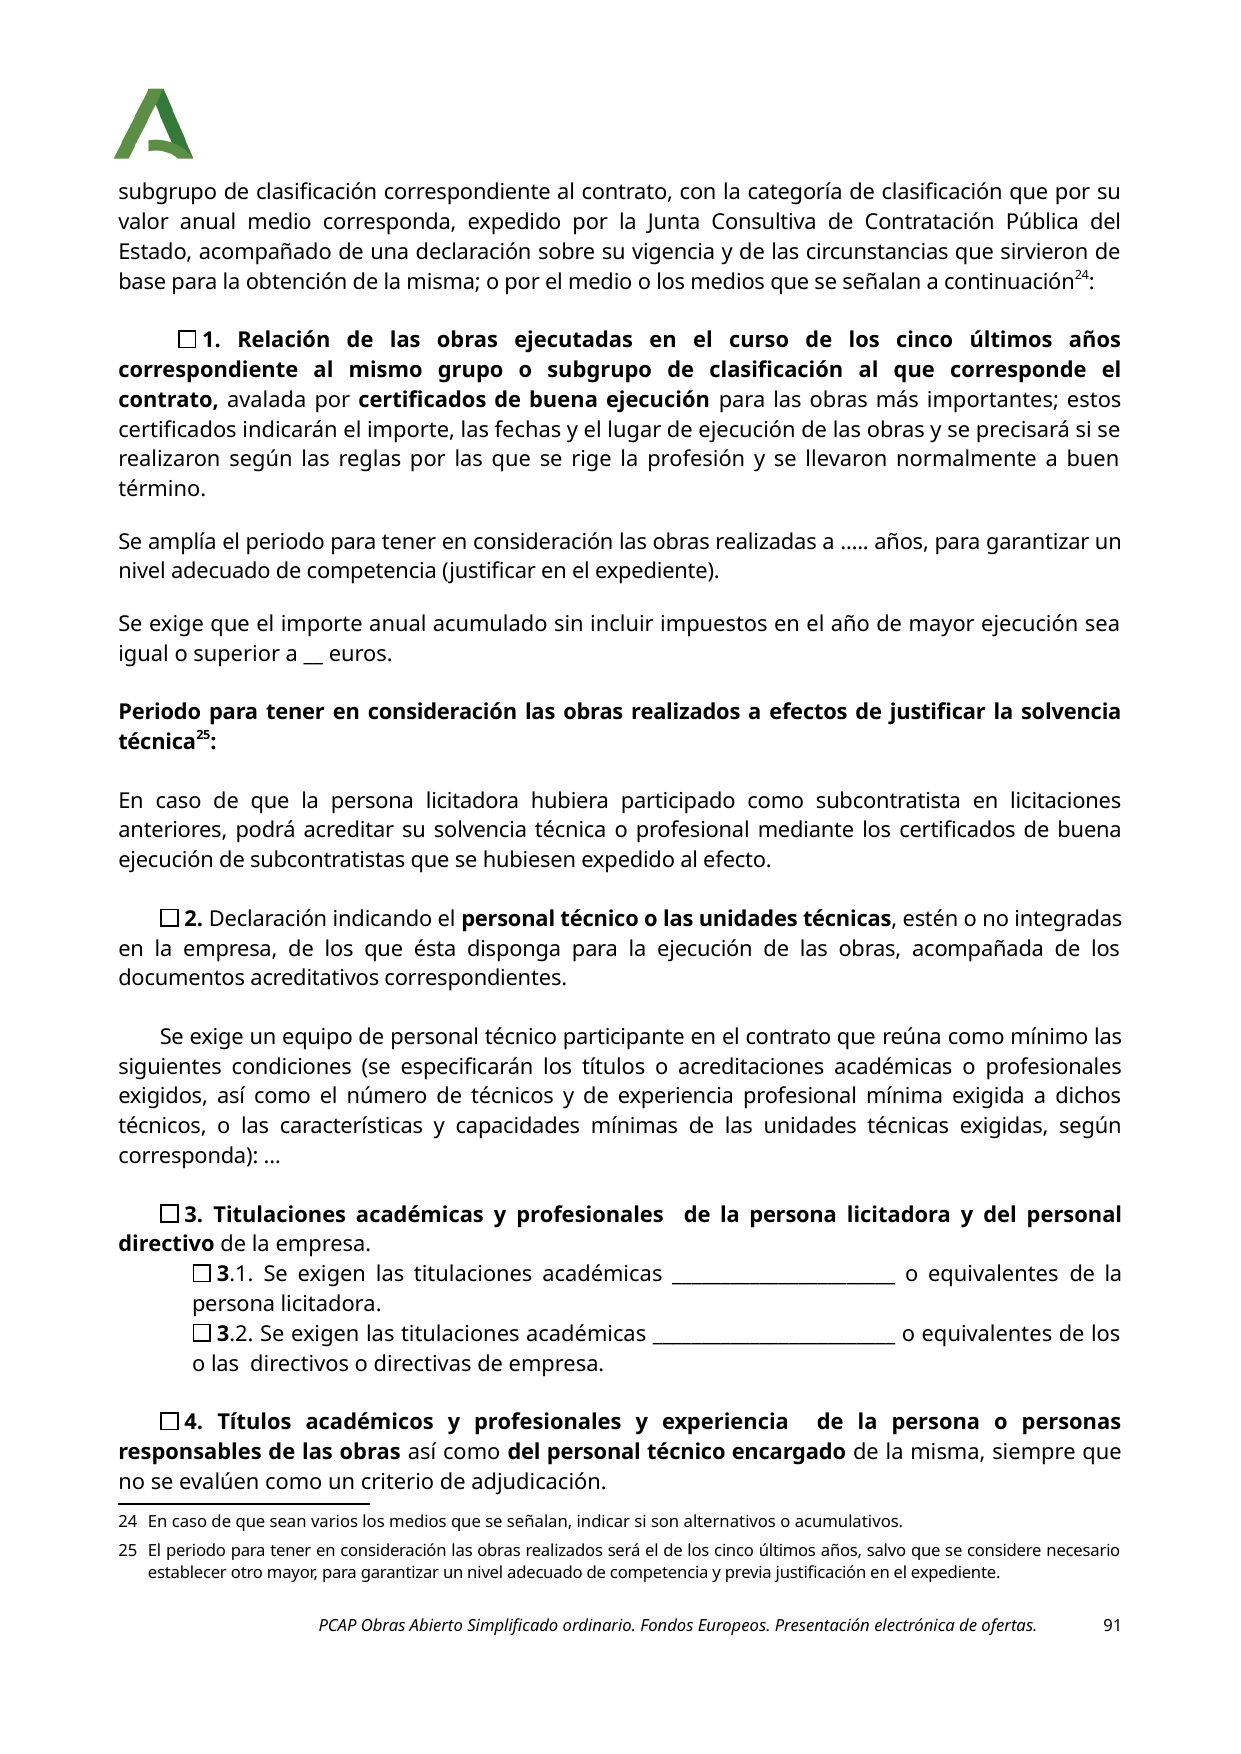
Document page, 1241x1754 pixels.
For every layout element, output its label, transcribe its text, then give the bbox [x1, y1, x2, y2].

text 2. Declaración indicando el personal técnico o las unidades técnicas, estén o no integradas en la empresa, de los que ésta disponga para la ejecución de las obras, acompañada de los documentos acreditativos correspondientes. [118, 903, 1122, 992]
text subgrupo de clasificación correspondiente al contrato, con la categoría de clasificación que por su valor anual medio corresponda, expedido por la Junta Consultiva de Contratación Pública del Estado, acompañado de una declaración sobre su vigencia y de las circunstancias que sirvieron de base para la obtención de la misma; o por el medio o los medios que se señalan a continuación: [118, 176, 1122, 296]
text Periodo para tener en consideración las obras realizados a efectos de justificar la solvencia técnica: [118, 696, 1122, 756]
text Se exige un equipo de personal técnico participante en el contrato que reúna como mínimo las siguientes condiciones (se especificarán los títulos o acreditaciones académicas o profesionales exigidos, así como el número de técnicos y de experiencia profesional mínima exigida a dichos técnicos, o las características y capacidades mínimas de las unidades técnicas exigidas, según corresponda): … [118, 1021, 1122, 1170]
text Se amplía el periodo para tener en consideración las obras realizadas a ….. años, para garantizar un nivel adecuado de competencia (justificar en el expediente). [118, 526, 1122, 585]
text En caso de que la persona licitadora hubiera participado como subcontratista en licitaciones anteriores, podrá acreditar su solvencia técnica o profesional mediante los certificados de buena ejecución de subcontratistas que se hubiesen expedido al efecto. [118, 785, 1122, 874]
text 3.2. Se exigen las titulaciones académicas _________________________ o equivalentes de los o las directivos o directivas de empresa. [192, 1318, 1122, 1377]
text 1. Relación de las obras ejecutadas en el curso de los cinco últimos años correspondiente al mismo grupo o subgrupo de clasificación al que corresponde el contrato, avalada por certificados de buena ejecución para las obras más importantes; estos certificados indicarán el importe, las fechas y el lugar de ejecución de las obras y se precisará si se realizaron según las reglas por las que se rige la profesión y se llevaron normalmente a buen término. [118, 324, 1122, 503]
text 4. Títulos académicos y profesionales y experiencia de la persona o personas responsables de las obras así como del personal técnico encargado de la misma, siempre que no se evalúen como un criterio de adjudicación. [118, 1406, 1122, 1496]
picture [109, 84, 198, 163]
text El periodo para tener en consideración las obras realizados será el de los cinco últimos años, salvo que se considere necesario establecer otro mayor, para garantizar un nivel adecuado de competencia y previa justificación en el expediente. [118, 1538, 1122, 1584]
text Se exige que el importe anual acumulado sin incluir impuestos en el año de mayor ejecución sea igual o superior a __ euros. [118, 608, 1122, 668]
text En caso de que sean varios los medios que se señalan, indicar si son alternativos o acumulativos. [118, 1509, 1122, 1532]
text 3. Titulaciones académicas y profesionales de la persona licitadora y del personal directivo de la empresa. [118, 1199, 1122, 1258]
text 3.1. Se exigen las titulaciones académicas _______________________ o equivalentes de la persona licitadora. [192, 1258, 1122, 1318]
